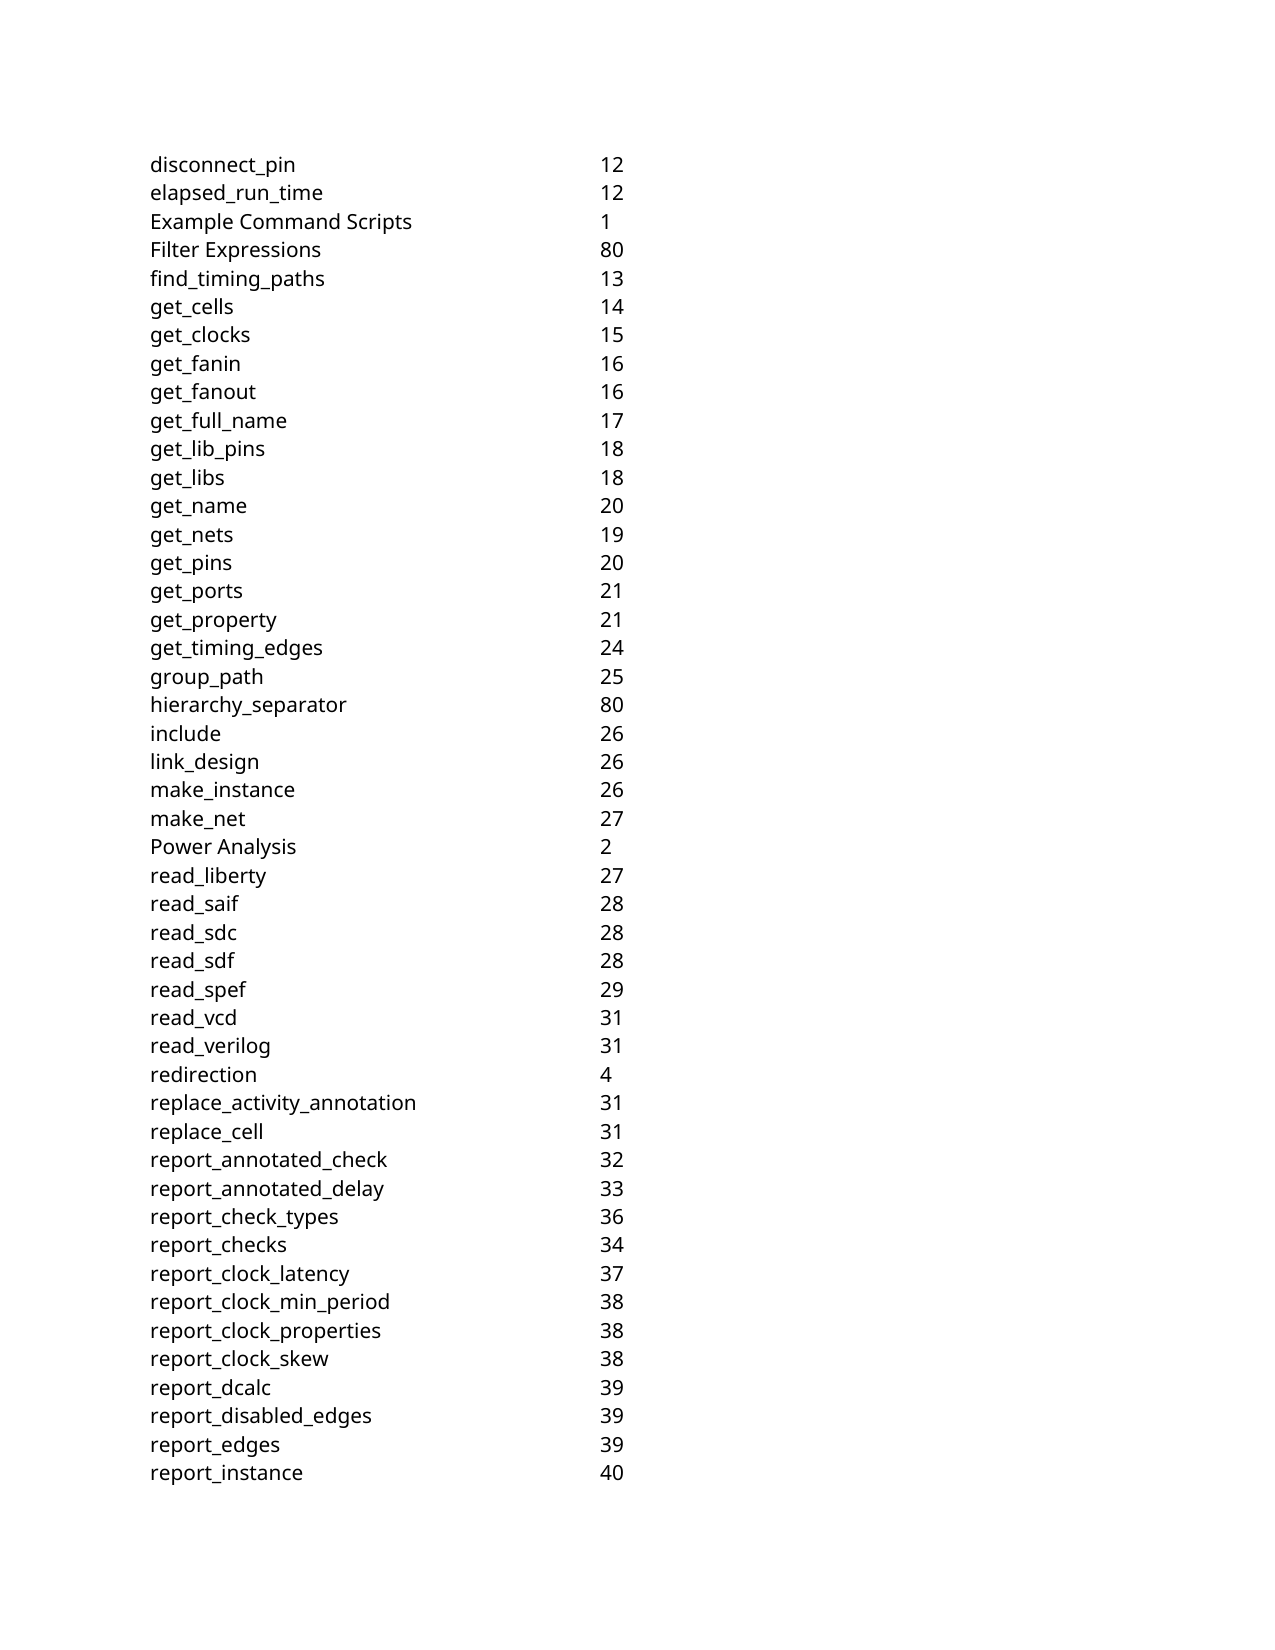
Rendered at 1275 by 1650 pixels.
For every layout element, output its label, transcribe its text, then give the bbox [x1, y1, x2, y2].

text include 26 [150, 719, 1180, 747]
text report_instance 40 [150, 1458, 1180, 1487]
text replace_cell 31 [150, 1117, 1180, 1145]
text get_pins 20 [150, 548, 1180, 577]
text report_clock_properties 38 [150, 1316, 1180, 1344]
text get_full_name 17 [150, 406, 1180, 434]
text group_path 25 [150, 662, 1180, 690]
text read_sdc 28 [150, 918, 1180, 946]
text get_ports 21 [150, 577, 1180, 605]
text report_clock_skew 38 [150, 1344, 1180, 1373]
text link_design 26 [150, 747, 1180, 776]
text get_fanin 16 [150, 349, 1180, 377]
text report_annotated_delay 33 [150, 1174, 1180, 1202]
text report_clock_min_period 38 [150, 1287, 1180, 1316]
text Example Command Scripts 1 [150, 207, 1180, 235]
text get_nets 19 [150, 520, 1180, 548]
text redirection 4 [150, 1060, 1180, 1088]
text report_annotated_check 32 [150, 1145, 1180, 1174]
text get_libs 18 [150, 463, 1180, 491]
text Power Analysis 2 [150, 832, 1180, 861]
text find_timing_paths 13 [150, 264, 1180, 292]
text get_property 21 [150, 605, 1180, 633]
text make_instance 26 [150, 776, 1180, 804]
text get_name 20 [150, 491, 1180, 520]
text read_spef 29 [150, 975, 1180, 1003]
text get_timing_edges 24 [150, 633, 1180, 662]
text read_verilog 31 [150, 1032, 1180, 1060]
text read_liberty 27 [150, 861, 1180, 889]
text report_disabled_edges 39 [150, 1401, 1180, 1430]
text hierarchy_separator 80 [150, 690, 1180, 719]
text elapsed_run_time 12 [150, 178, 1180, 207]
text Filter Expressions 80 [150, 235, 1180, 264]
text read_sdf 28 [150, 946, 1180, 975]
text read_vcd 31 [150, 1003, 1180, 1032]
text report_checks 34 [150, 1231, 1180, 1259]
text get_lib_pins 18 [150, 434, 1180, 463]
text get_fanout 16 [150, 377, 1180, 406]
text replace_activity_annotation 31 [150, 1088, 1180, 1117]
text get_cells 14 [150, 292, 1180, 321]
text make_net 27 [150, 804, 1180, 832]
text disconnect_pin 12 [150, 150, 1180, 178]
text report_dcalc 39 [150, 1373, 1180, 1401]
text report_check_types 36 [150, 1202, 1180, 1231]
text report_clock_latency 37 [150, 1259, 1180, 1287]
text get_clocks 15 [150, 321, 1180, 349]
text read_saif 28 [150, 889, 1180, 918]
text report_edges 39 [150, 1430, 1180, 1458]
